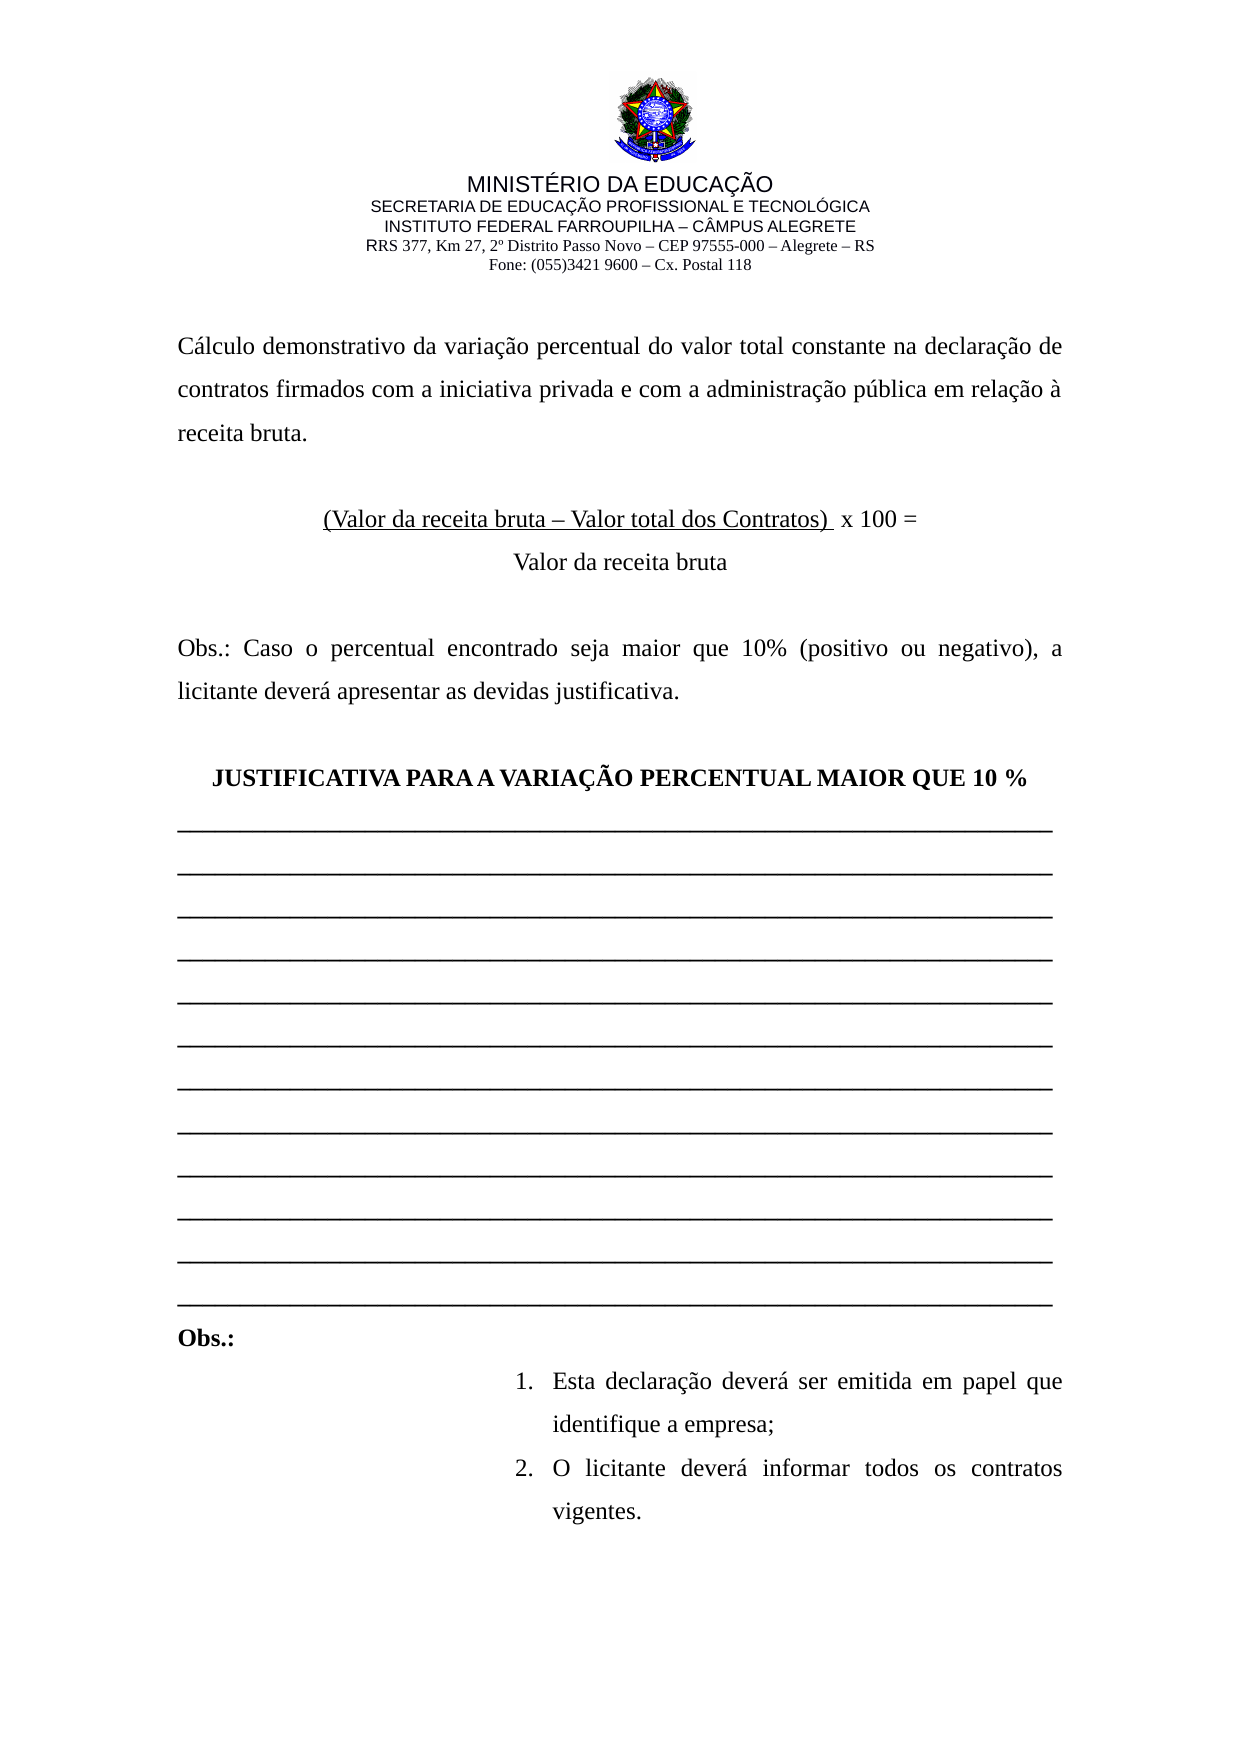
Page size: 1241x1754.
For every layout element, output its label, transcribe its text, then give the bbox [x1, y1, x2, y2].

text ________________________________________________________________________________________________________________________________________________________________________________________________________________________________________________________________________________________________________________________________________________________________________________________________________________________________________________________________________________________________________________________________________________________________________________________________________________________________________________________________________________________________________________________________________________________________________________________________________________________________________________________________________ [177, 806, 1063, 1309]
text JUSTIFICATIVA PARA A VARIAÇÃO PERCENTUAL MAIOR QUE 10 % [177, 763, 1063, 791]
list Esta declaração deverá ser emitida em papel que identifique a empresa; [515, 1366, 1063, 1438]
text (Valor da receita bruta – Valor total dos Contratos) x 100 = [177, 504, 1063, 533]
text Valor da receita bruta [177, 547, 1063, 576]
picture [608, 71, 697, 163]
list O licitante deverá informar todos os contratos vigentes. [515, 1453, 1063, 1524]
text Obs.: [177, 1323, 1063, 1352]
text Cálculo demonstrativo da variação percentual do valor total constante na declaração de contratos firmados com a iniciativa privada e com a administração pública em relação à receita bruta. [177, 331, 1063, 446]
text Obs.: Caso o percentual encontrado seja maior que 10% (positivo ou negativo), a licitante deverá apresentar as devidas justificativa. [177, 633, 1063, 705]
